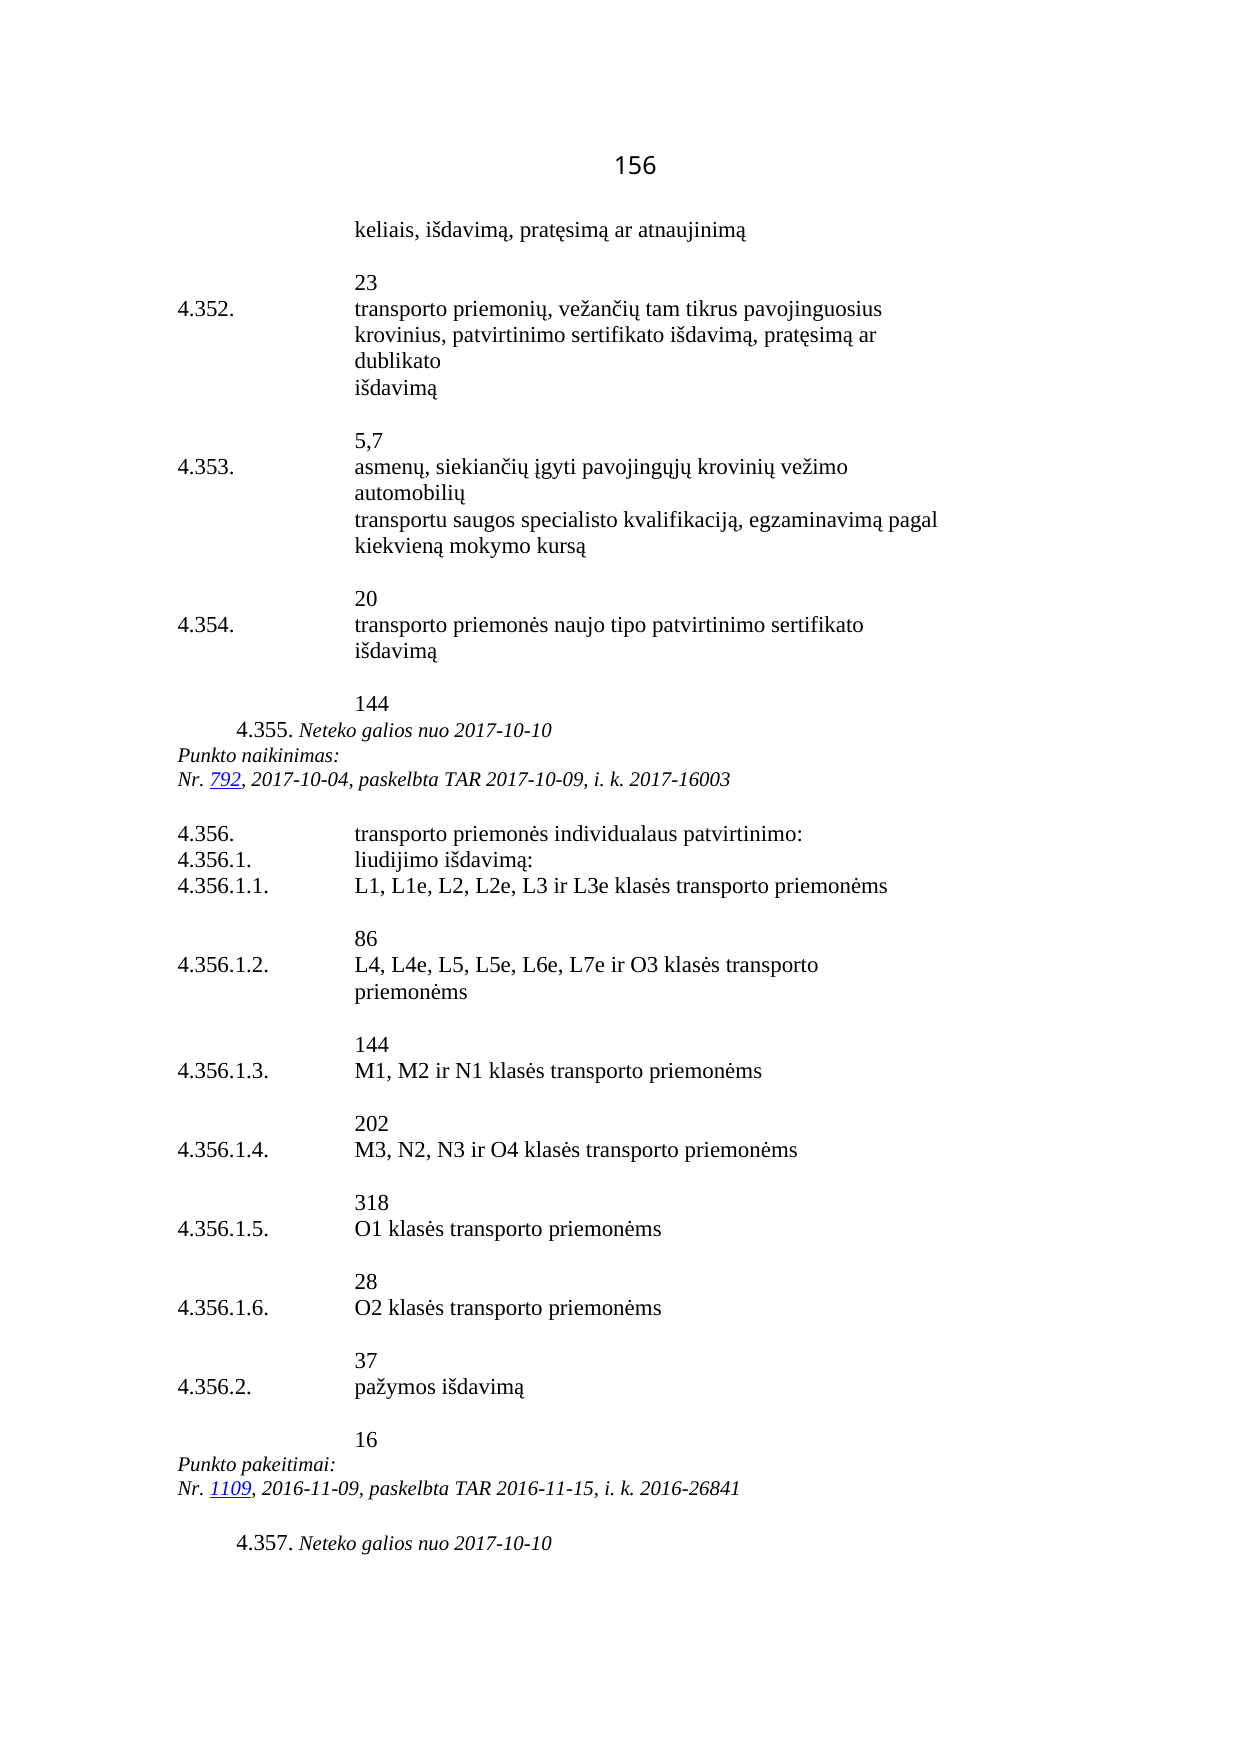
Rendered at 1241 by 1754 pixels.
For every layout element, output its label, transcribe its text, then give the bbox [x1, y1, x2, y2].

text Nr. 792, 2017-10-04, paskelbta TAR 2017-10-09, i. k. 2017-16003 [177, 767, 1093, 791]
text krovinius, patvirtinimo sertifikato išdavimą, pratęsimą ar dublikato [354, 321, 945, 374]
text 4.352. transporto priemonių, vežančių tam tikrus pavojinguosius [177, 295, 945, 321]
text 4.356.2. pažymos išdavimą 16 [177, 1373, 892, 1452]
text kiekvieną mokymo kursą 20 [354, 532, 945, 611]
text 4.357. Neteko galios nuo 2017-10-10 [177, 1529, 1093, 1556]
text 4.356.1.2. L4, L4e, L5, L5e, L6e, L7e ir O3 klasės transporto [177, 952, 892, 978]
text 4.353. asmenų, siekiančių įgyti pavojingųjų krovinių vežimo automobilių [177, 453, 945, 506]
text 4.356.1. liudijimo išdavimą: [177, 846, 892, 872]
text 4.354. transporto priemonės naujo tipo patvirtinimo sertifikato išdavimą 144 [177, 611, 945, 717]
text išdavimą 5,7 [354, 374, 945, 453]
text keliais, išdavimą, pratęsimą ar atnaujinimą 23 [354, 216, 945, 295]
text 4.356.1.5. O1 klasės transporto priemonėms 28 [177, 1215, 892, 1294]
text Punkto pakeitimai: [177, 1452, 1093, 1476]
text 4.355. Neteko galios nuo 2017-10-10 [177, 717, 1093, 743]
text 4.356.1.3. M1, M2 ir N1 klasės transporto priemonėms 202 [177, 1057, 892, 1136]
text 4.356. transporto priemonės individualaus patvirtinimo: [177, 820, 892, 846]
text 4.356.1.4. M3, N2, N3 ir O4 klasės transporto priemonėms 318 [177, 1136, 892, 1215]
text transportu saugos specialisto kvalifikaciją, egzaminavimą pagal [354, 506, 945, 532]
text 4.356.1.1. L1, L1e, L2, L2e, L3 ir L3e klasės transporto priemonėms 86 [177, 872, 892, 952]
text Punkto naikinimas: [177, 743, 1093, 767]
text 4.356.1.6. O2 klasės transporto priemonėms 37 [177, 1294, 892, 1373]
text priemonėms 144 [354, 978, 892, 1057]
text Nr. 1109, 2016-11-09, paskelbta TAR 2016-11-15, i. k. 2016-26841 [177, 1476, 1093, 1500]
